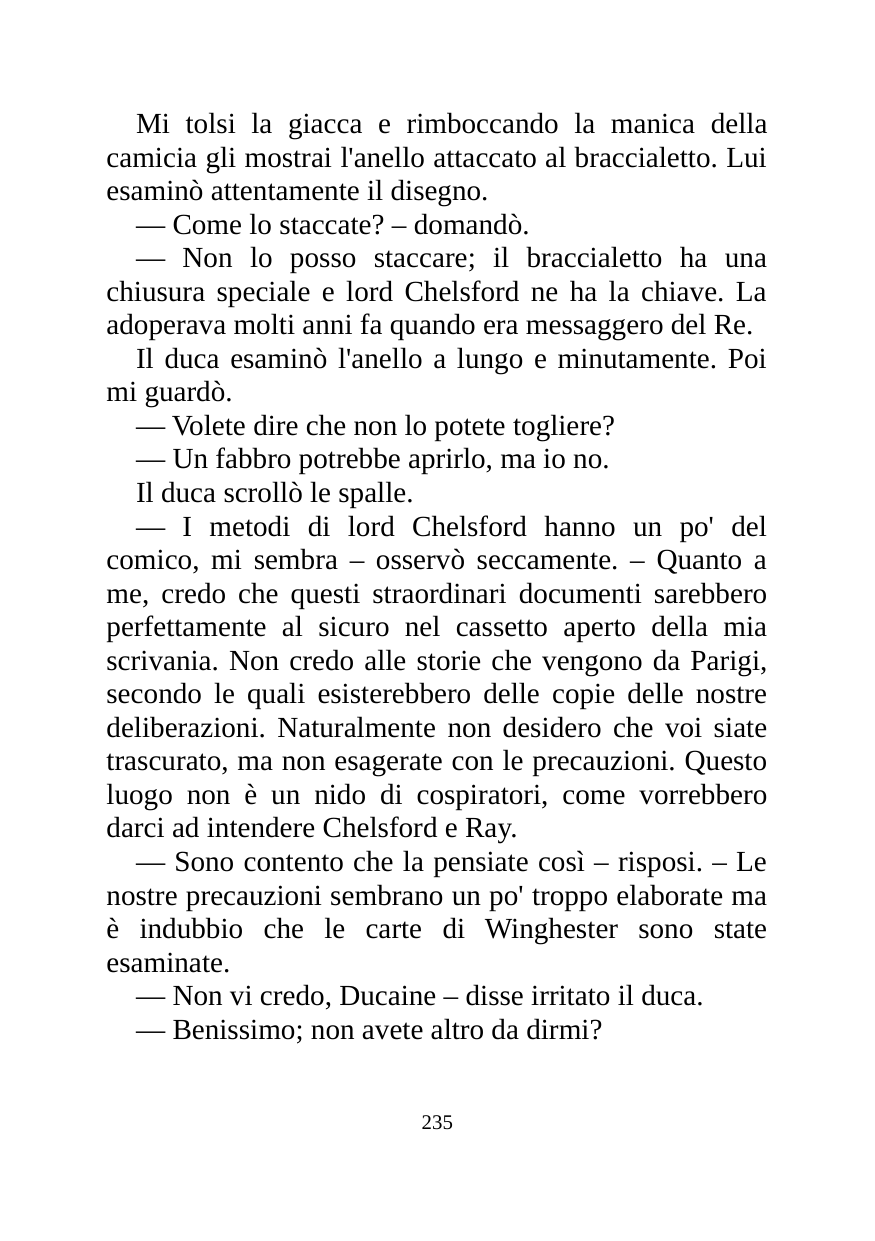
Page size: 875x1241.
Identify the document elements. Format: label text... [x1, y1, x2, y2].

text Il duca esaminò l'anello a lungo e minutamente. Poi mi guardò. [106, 341, 768, 408]
text — I metodi di lord Chelsford hanno un po' del comico, mi sembra – osservò seccamente. – Quanto a me, credo che questi straordinari documenti sarebbero perfettamente al sicuro nel cassetto aperto della mia scrivania. Non credo alle storie che vengono da Parigi, secondo le quali esisterebbero delle copie delle nostre deliberazioni. Naturalmente non desidero che voi siate trascurato, ma non esagerate con le precauzioni. Questo luogo non è un nido di cospiratori, come vorrebbero darci ad intendere Chelsford e Ray. [106, 509, 768, 844]
text Il duca scrollò le spalle. [106, 475, 768, 509]
text — Non vi credo, Ducaine – disse irritato il duca. [106, 978, 768, 1012]
text — Sono contento che la pensiate così – risposi. – Le nostre precauzioni sembrano un po' troppo elaborate ma è indubbio che le carte di Winghester sono state esaminate. [106, 844, 768, 978]
text — Volete dire che non lo potete togliere? [106, 408, 768, 442]
text — Come lo staccate? – domandò. [106, 207, 768, 240]
text Mi tolsi la giacca e rimboccando la manica della camicia gli mostrai l'anello attaccato al braccialetto. Lui esaminò attentamente il disegno. [106, 106, 768, 207]
text — Non lo posso staccare; il braccialetto ha una chiusura speciale e lord Chelsford ne ha la chiave. La adoperava molti anni fa quando era messaggero del Re. [106, 240, 768, 341]
text — Benissimo; non avete altro da dirmi? [106, 1012, 768, 1045]
text — Un fabbro potrebbe aprirlo, ma io no. [106, 442, 768, 475]
